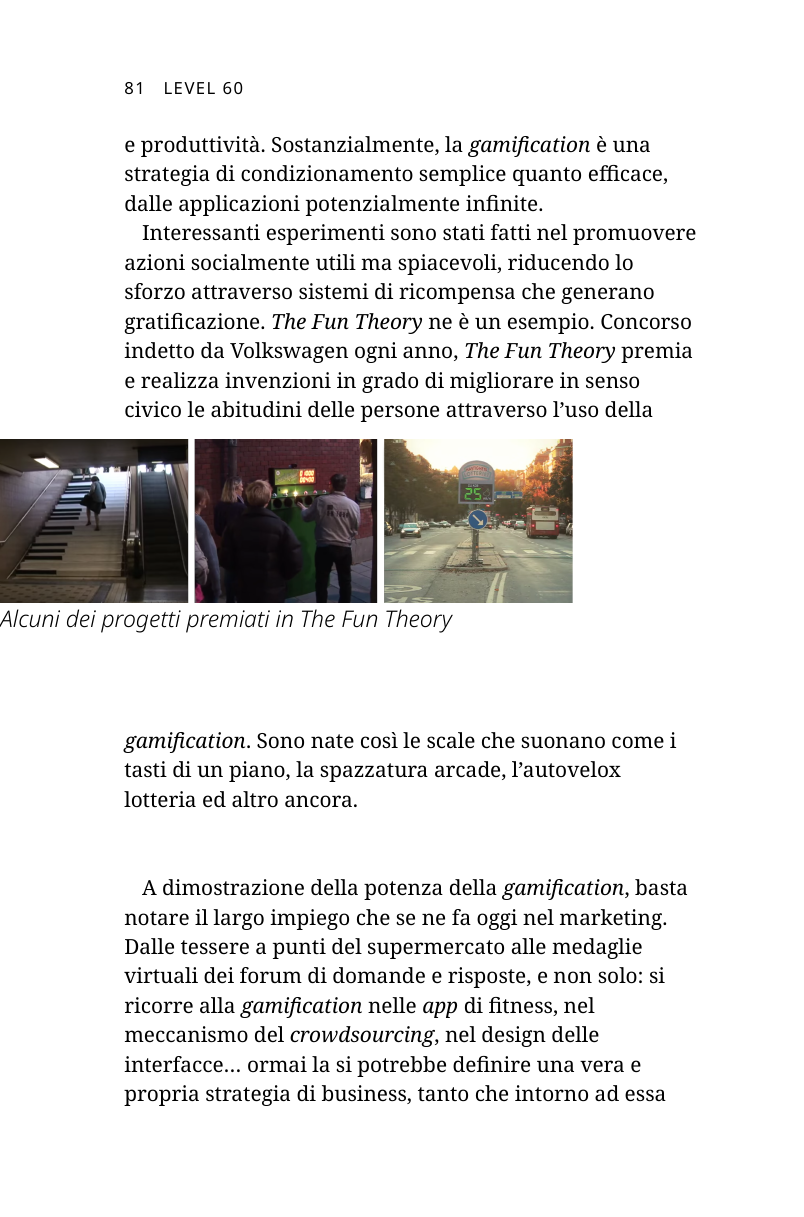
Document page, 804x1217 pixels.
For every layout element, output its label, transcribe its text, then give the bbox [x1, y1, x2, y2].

picture [0, 439, 573, 603]
text e produttività. Sostanzialmente, la gamification è una strategia di condizionamento semplice quanto efficace, dalle applicazioni potenzialmente infinite. [124, 129, 697, 217]
text Alcuni dei progetti premiati in The Fun Theory [0, 603, 803, 634]
text Interessanti esperimenti sono stati fatti nel promuovere azioni socialmente utili ma spiacevoli, riducendo lo sforzo attraverso sistemi di ricompensa che generano gratificazione. The Fun Theory ne è un esempio. Concorso indetto da Volkswagen ogni anno, The Fun Theory premia e realizza invenzioni in grado di migliorare in senso civico le abitudini delle persone attraverso l’uso della [0, 217, 803, 439]
text gamification. Sono nate così le scale che suonano come i tasti di un piano, la spazzatura arcade, l’autovelox lotteria ed altro ancora. [0, 634, 803, 813]
text A dimostrazione della potenza della gamification, basta notare il largo impiego che se ne fa oggi nel marketing. Dalle tessere a punti del supermercato alle medaglie virtuali dei forum di domande e risposte, e non solo: si ricorre alla gamification nelle app di fitness, nel meccanismo del crowdsourcing, nel design delle interfacce… ormai la si potrebbe definire una vera e propria strategia di business, tanto che intorno ad essa [124, 872, 697, 1108]
